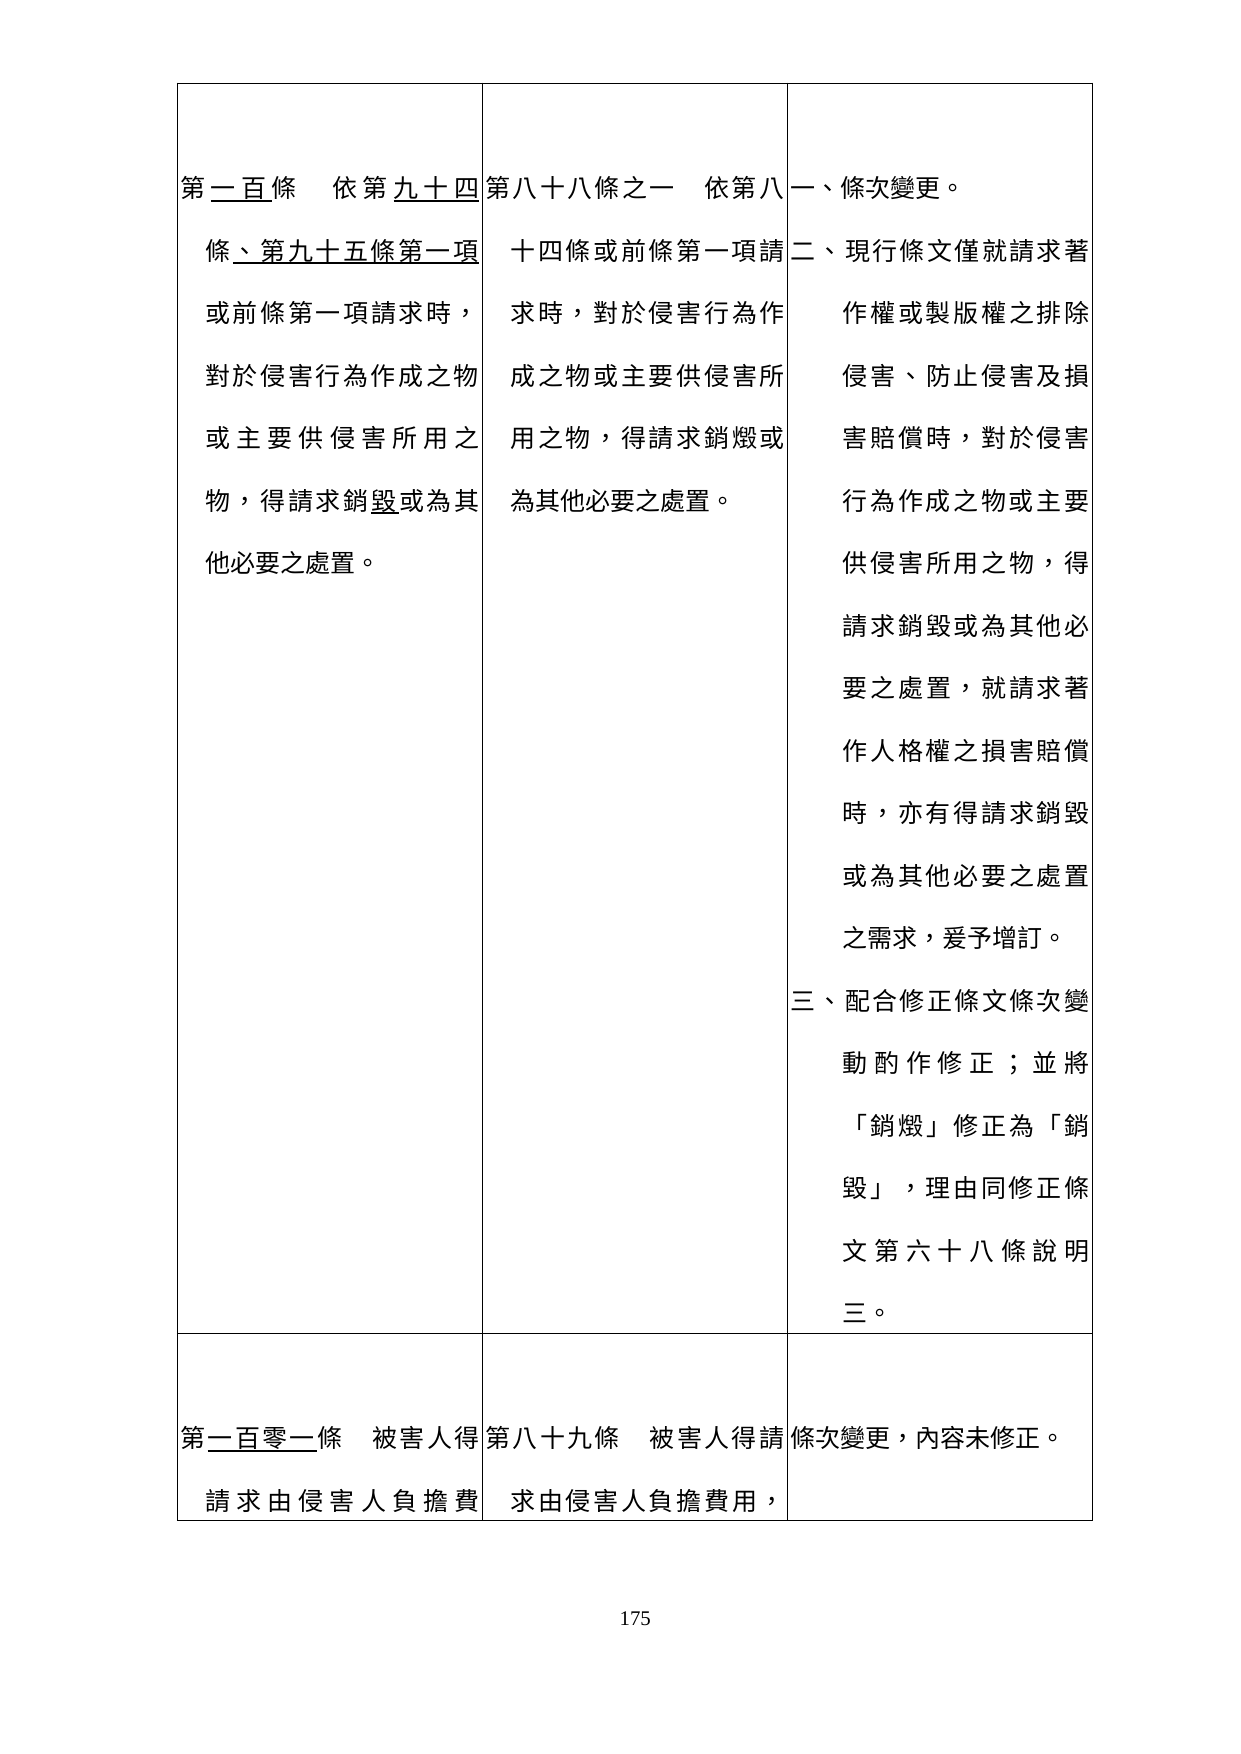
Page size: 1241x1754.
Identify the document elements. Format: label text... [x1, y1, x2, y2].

table_cell 第八十八條之一 依第八十四條或前條第一項請求時，對於侵害行為作成之物或主要供侵害所用之物，得請求銷燬或為其他必要之處置。 [483, 84, 787, 1333]
table_cell 第八十九條 被害人得請求由侵害人負擔費用， [483, 1334, 787, 1520]
table_cell 一、條次變更。 二、現行條文僅就請求著作權或製版權之排除侵害、防止侵害及損害賠償時，對於侵害行為作成之物或主要供侵害所用之物，得請求銷毀或為其他必要之處置，就請求著作人格權之損害賠償時，亦有得請求銷毀或為其他必要之處置之需求，爰予增訂。 三、配合修正條文條次變動酌作修正；並將「銷燬」修正為「銷毀」，理由同修正條文第六十八條說明三。 [788, 84, 1092, 1333]
table_cell 第一百條 依第九十四條、第九十五條第一項或前條第一項請求時，對於侵害行為作成之物或主要供侵害所用之物，得請求銷毀或為其他必要之處置。 [178, 84, 482, 1333]
table_cell 條次變更，內容未修正。 [788, 1334, 1092, 1520]
table_cell 第一百零一條 被害人得請求由侵害人負擔費 [178, 1334, 482, 1520]
